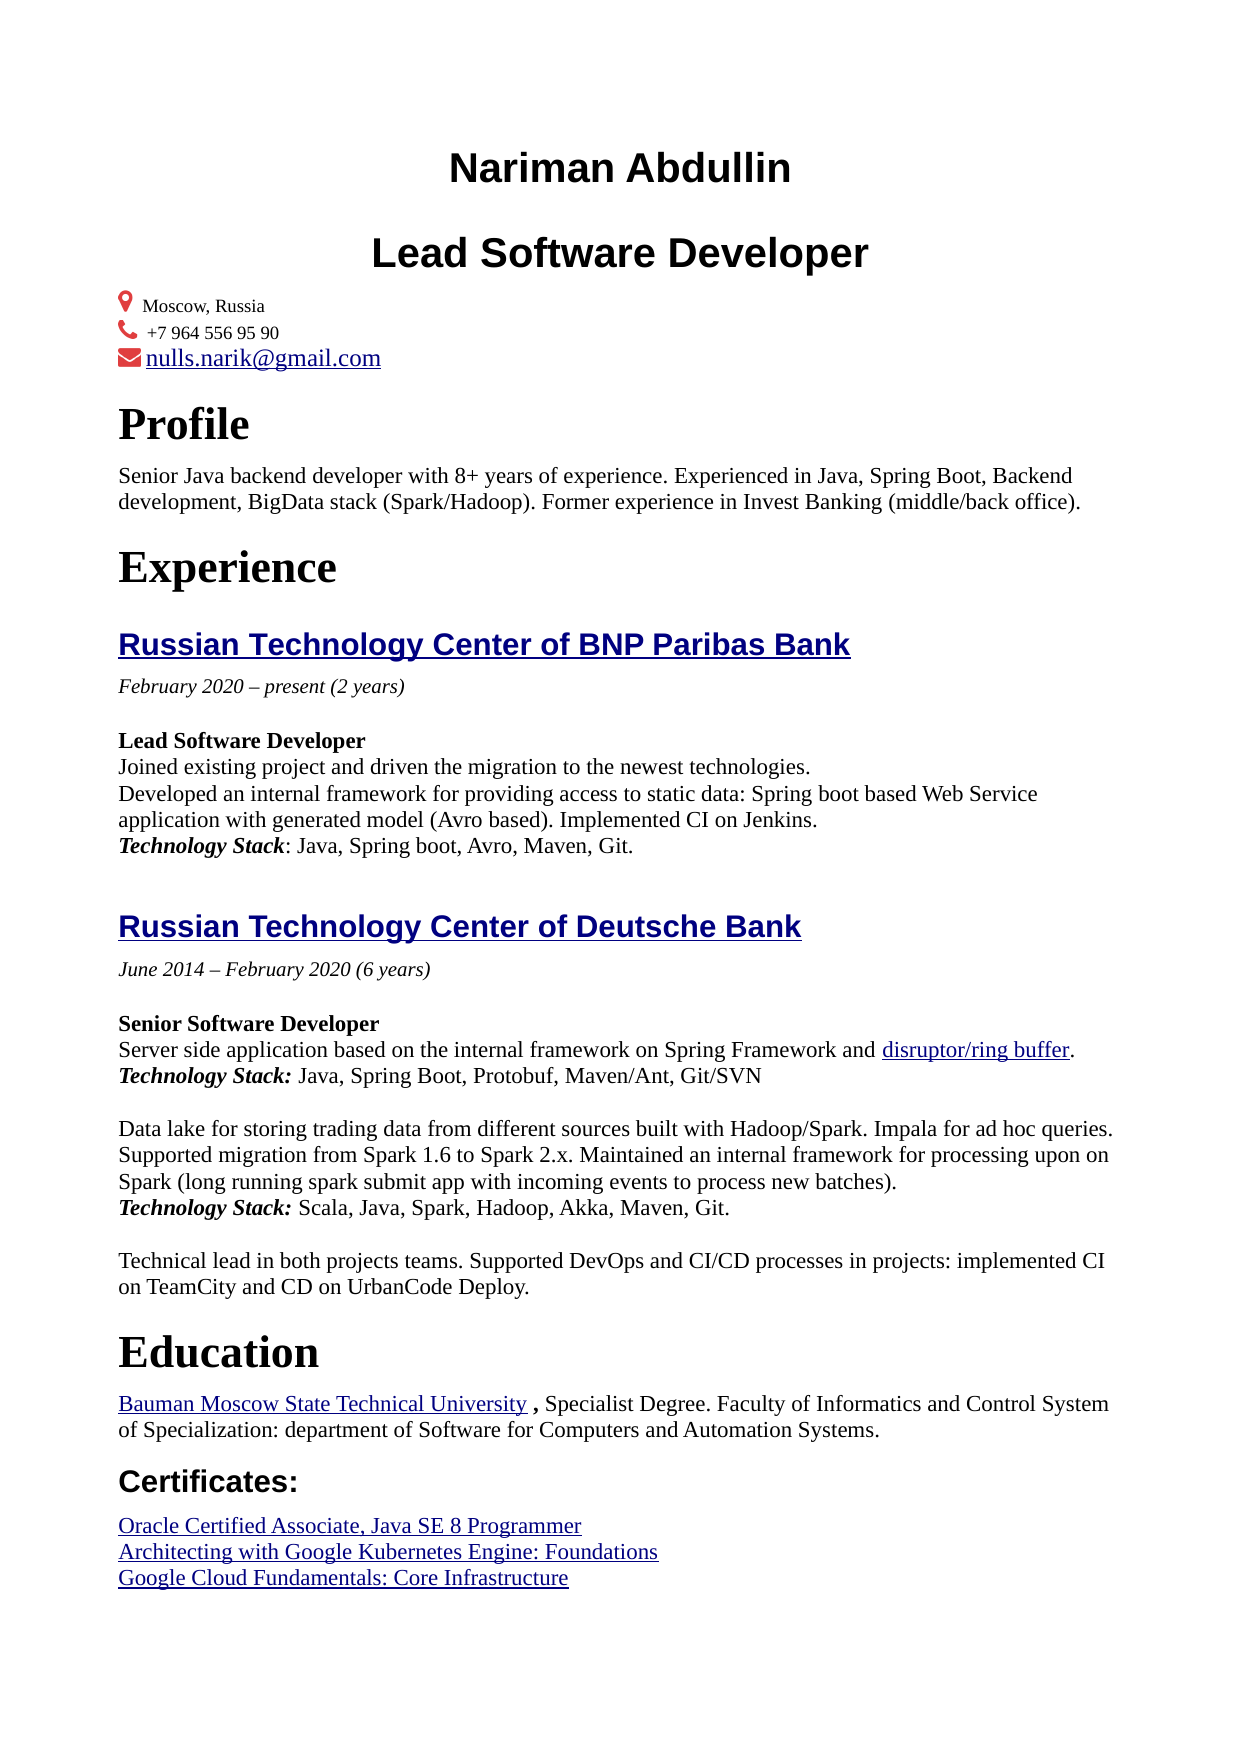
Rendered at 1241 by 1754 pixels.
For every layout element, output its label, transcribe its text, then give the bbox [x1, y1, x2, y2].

title Nariman Abdullin [118, 143, 1122, 191]
subtitle Certificates: [118, 1463, 1122, 1499]
text February 2020 – present (2 years) [118, 674, 1122, 698]
text June 2014 – February 2020 (6 years) [118, 957, 1122, 981]
text Technology Stack: Java, Spring boot, Avro, Maven, Git. [118, 832, 1122, 859]
text Joined existing project and driven the migration to the newest technologies. [118, 753, 1122, 780]
text Lead Software Developer [118, 727, 1122, 753]
subtitle Russian Technology Center of Deutsche Bank [118, 908, 1122, 944]
text Technology Stack: Scala, Java, Spark, Hadoop, Akka, Maven, Git. [118, 1194, 1122, 1221]
text Senior Software Developer [118, 1010, 1122, 1036]
text Bauman Moscow State Technical University , Specialist Degree. Faculty of Informatics and Control System of Specialization: department of Software for Computers and Automation Systems. [118, 1390, 1122, 1442]
subtitle Russian Technology Center of BNP Paribas Bank [118, 626, 1122, 662]
text Moscow, Russia [118, 289, 1122, 316]
text +7 964 556 95 90 [118, 316, 1122, 343]
text nulls.narik@gmail.com [118, 343, 1122, 372]
subtitle Profile [118, 397, 1122, 449]
text Senior Java backend developer with 8+ years of experience. Experienced in Java, Spring Boot, Backend development, BigData stack (Spark/Hadoop). Former experience in Invest Banking (middle/back office). [118, 462, 1122, 515]
text Server side application based on the internal framework on Spring Framework and disruptor/ring buffer. [118, 1036, 1122, 1062]
text Data lake for storing trading data from different sources built with Hadoop/Spark. Impala for ad hoc queries. Supported migration from Spark 1.6 to Spark 2.x. Maintained an internal framework for processing upon on Spark (long running spark submit app with incoming events to process new batches). [118, 1115, 1122, 1194]
subtitle Experience [118, 540, 1122, 592]
text Developed an internal framework for providing access to static data: Spring boot based Web Service application with generated model (Avro based). Implemented CI on Jenkins. [118, 780, 1122, 832]
subtitle Education [118, 1324, 1122, 1377]
text Technology Stack: Java, Spring Boot, Protobuf, Maven/Ant, Git/SVN [118, 1062, 1122, 1089]
text Oracle Certified Associate, Java SE 8 Programmer [118, 1512, 1122, 1538]
text Architecting with Google Kubernetes Engine: Foundations [118, 1538, 1116, 1564]
title Lead Software Developer [118, 228, 1122, 276]
text Google Cloud Fundamentals: Core Infrastructure [118, 1564, 1116, 1591]
text Technical lead in both projects teams. Supported DevOps and CI/CD processes in projects: implemented CI on TeamCity and CD on UrbanCode Deploy. [118, 1247, 1122, 1299]
